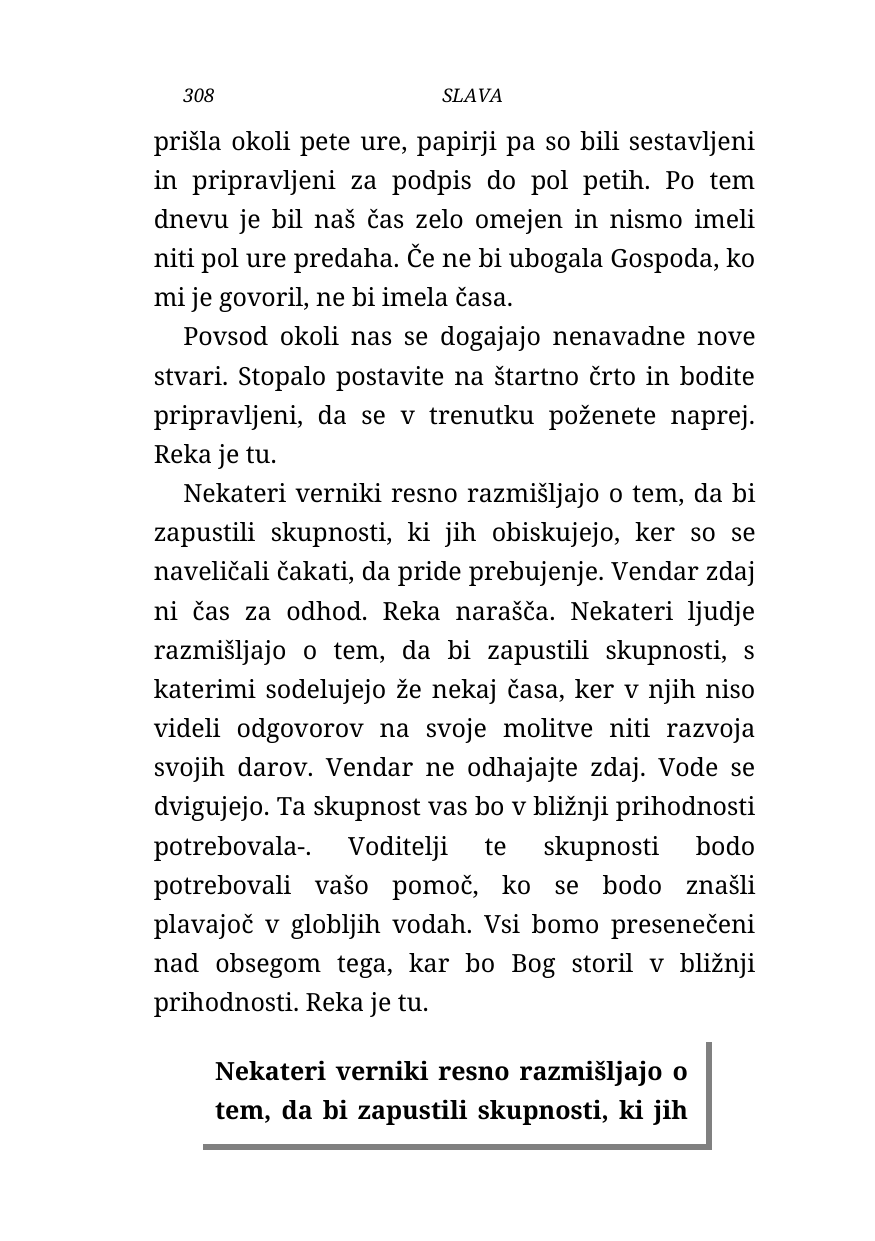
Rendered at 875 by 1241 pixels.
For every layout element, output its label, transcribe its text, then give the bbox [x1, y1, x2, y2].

text Povsod okoli nas se dogajajo nenavadne nove stvari. Stopalo postavite na štartno črto in bodite pripravljeni, da se v trenutku poženete naprej. Reka je tu. [153, 319, 756, 471]
text prišla okoli pete ure, papirji pa so bili sestavljeni in pripravljeni za podpis do pol petih. Po tem dnevu je bil naš čas zelo omejen in nismo imeli niti pol ure predaha. Če ne bi ubogala Gospoda, ko mi je govoril, ne bi imela časa. [153, 123, 756, 314]
text Nekateri verniki resno razmišljajo o tem, da bi zapustili skupnosti, ki jih obiskujejo, ker so se naveličali čakati, da pride prebujenje. Vendar zdaj ni čas za odhod. Reka narašča. Nekateri ljudje razmišljajo o tem, da bi zapustili skupnosti, s katerimi sodelujejo že nekaj časa, ker v njih niso videli odgovorov na svoje molitve niti razvoja svojih darov. Vendar ne odhajajte zdaj. Vode se dvigujejo. Ta skupnost vas bo v bližnji prihodnosti potrebovala-. Voditelji te skupnosti bodo potrebovali vašo pomoč, ko se bodo znašli plavajoč v globljih vodah. Vsi bomo presenečeni nad obsegom tega, kar bo Bog storil v bližnji prihodnosti. Reka je tu. [153, 476, 756, 1019]
text Nekateri verniki resno razmišljajo o tem, da bi zapustili skupnosti, ki jih [197, 1036, 706, 1144]
